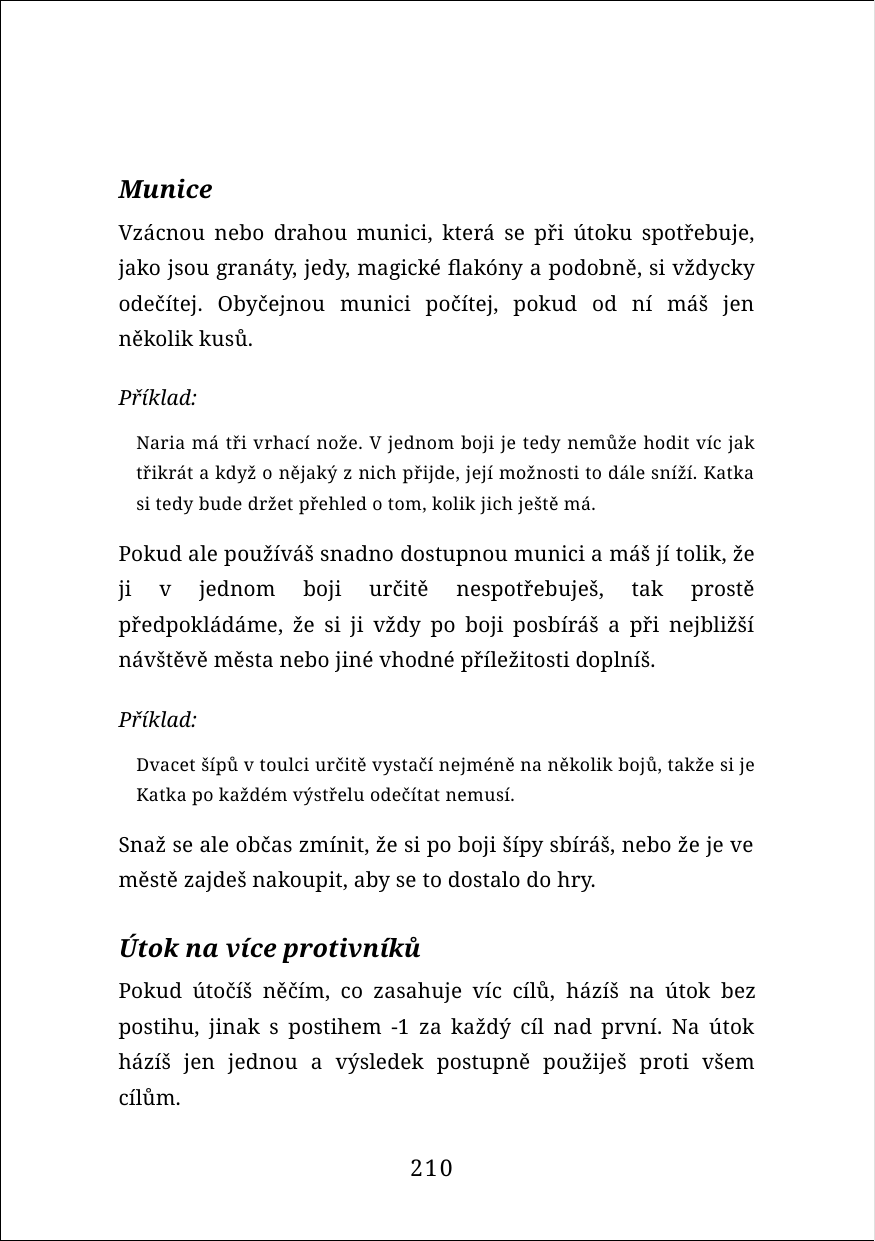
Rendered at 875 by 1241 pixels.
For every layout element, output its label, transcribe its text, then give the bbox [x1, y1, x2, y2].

subtitle Munice [118, 172, 756, 206]
text Pokud ale používáš snadno dostupnou munici a máš jí tolik, že ji v jednom boji určitě nespotřebuješ, tak prostě předpokládáme, že si ji vždy po boji posbíráš a při nejbližší návštěvě města nebo jiné vhodné příležitosti doplníš. [118, 539, 756, 674]
text Vzácnou nebo drahou munici, která se při útoku spotřebuje, jako jsou granáty, jedy, magické flakóny a podobně, si vždycky odečítej. Obyčejnou munici počítej, pokud od ní máš jen několik kusů. [118, 218, 756, 353]
text Snaž se ale občas zmínit, že si po boji šípy sbíráš, nebo že je ve městě zajdeš nakoupit, aby se to dostalo do hry. [118, 830, 756, 894]
text Pokud útočíš něčím, co zasahuje víc cílů, házíš na útok bez postihu, jinak s postihem -1 za každý cíl nad první. Na útok házíš jen jednou a výsledek postupně použiješ proti všem cílům. [118, 976, 756, 1111]
text Příklad: [118, 383, 756, 412]
text Naria má tři vrhací nože. V jednom boji je tedy nemůže hodit víc jak třikrát a když o nějaký z nich přijde, její možnosti to dále sníží. Katka si tedy bude držet přehled o tom, kolik jich ještě má. [136, 431, 756, 515]
text Příklad: [118, 705, 756, 733]
subtitle Útok na více protivníků [118, 931, 756, 965]
text Dvacet šípů v toulci určitě vystačí nejméně na několik bojů, takže si je Katka po každém výstřelu odečítat nemusí. [136, 752, 756, 806]
